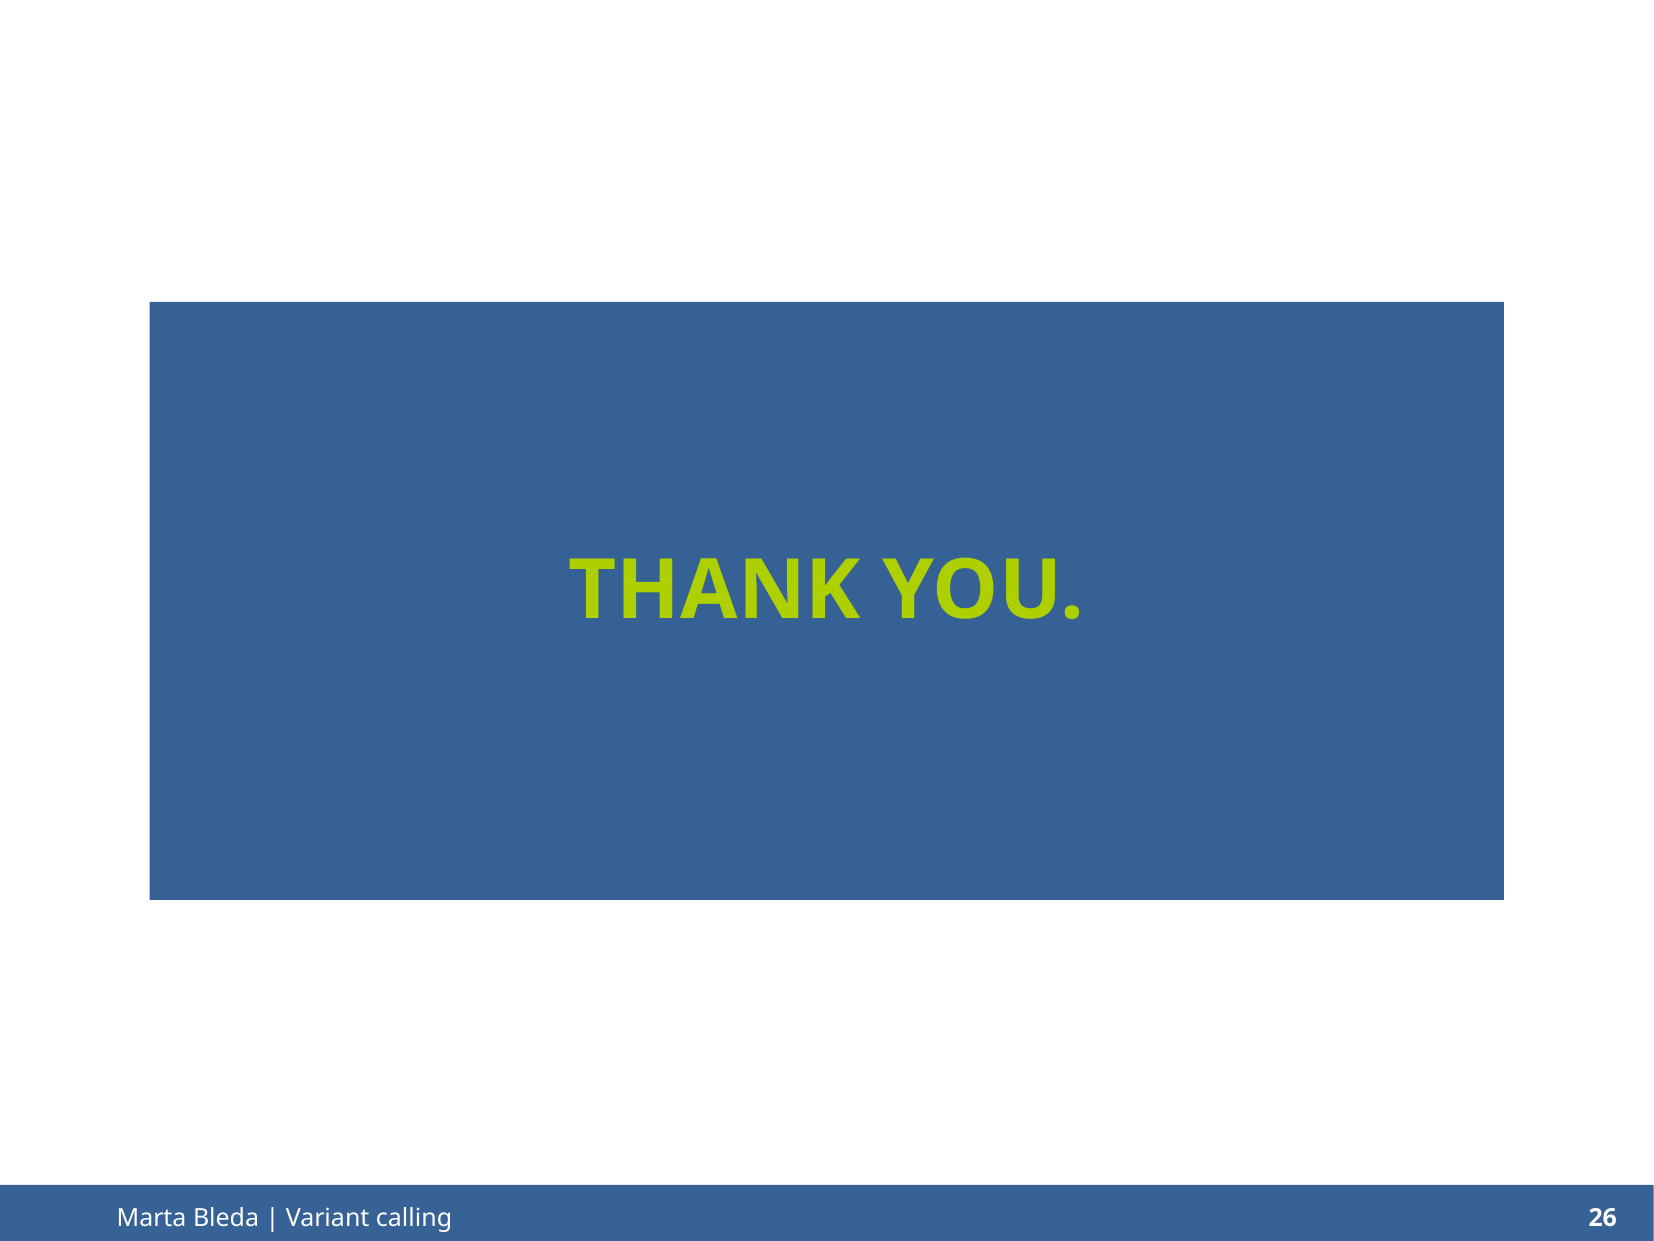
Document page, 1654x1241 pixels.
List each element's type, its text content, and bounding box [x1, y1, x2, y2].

title THANK YOU. [219, 482, 1435, 690]
